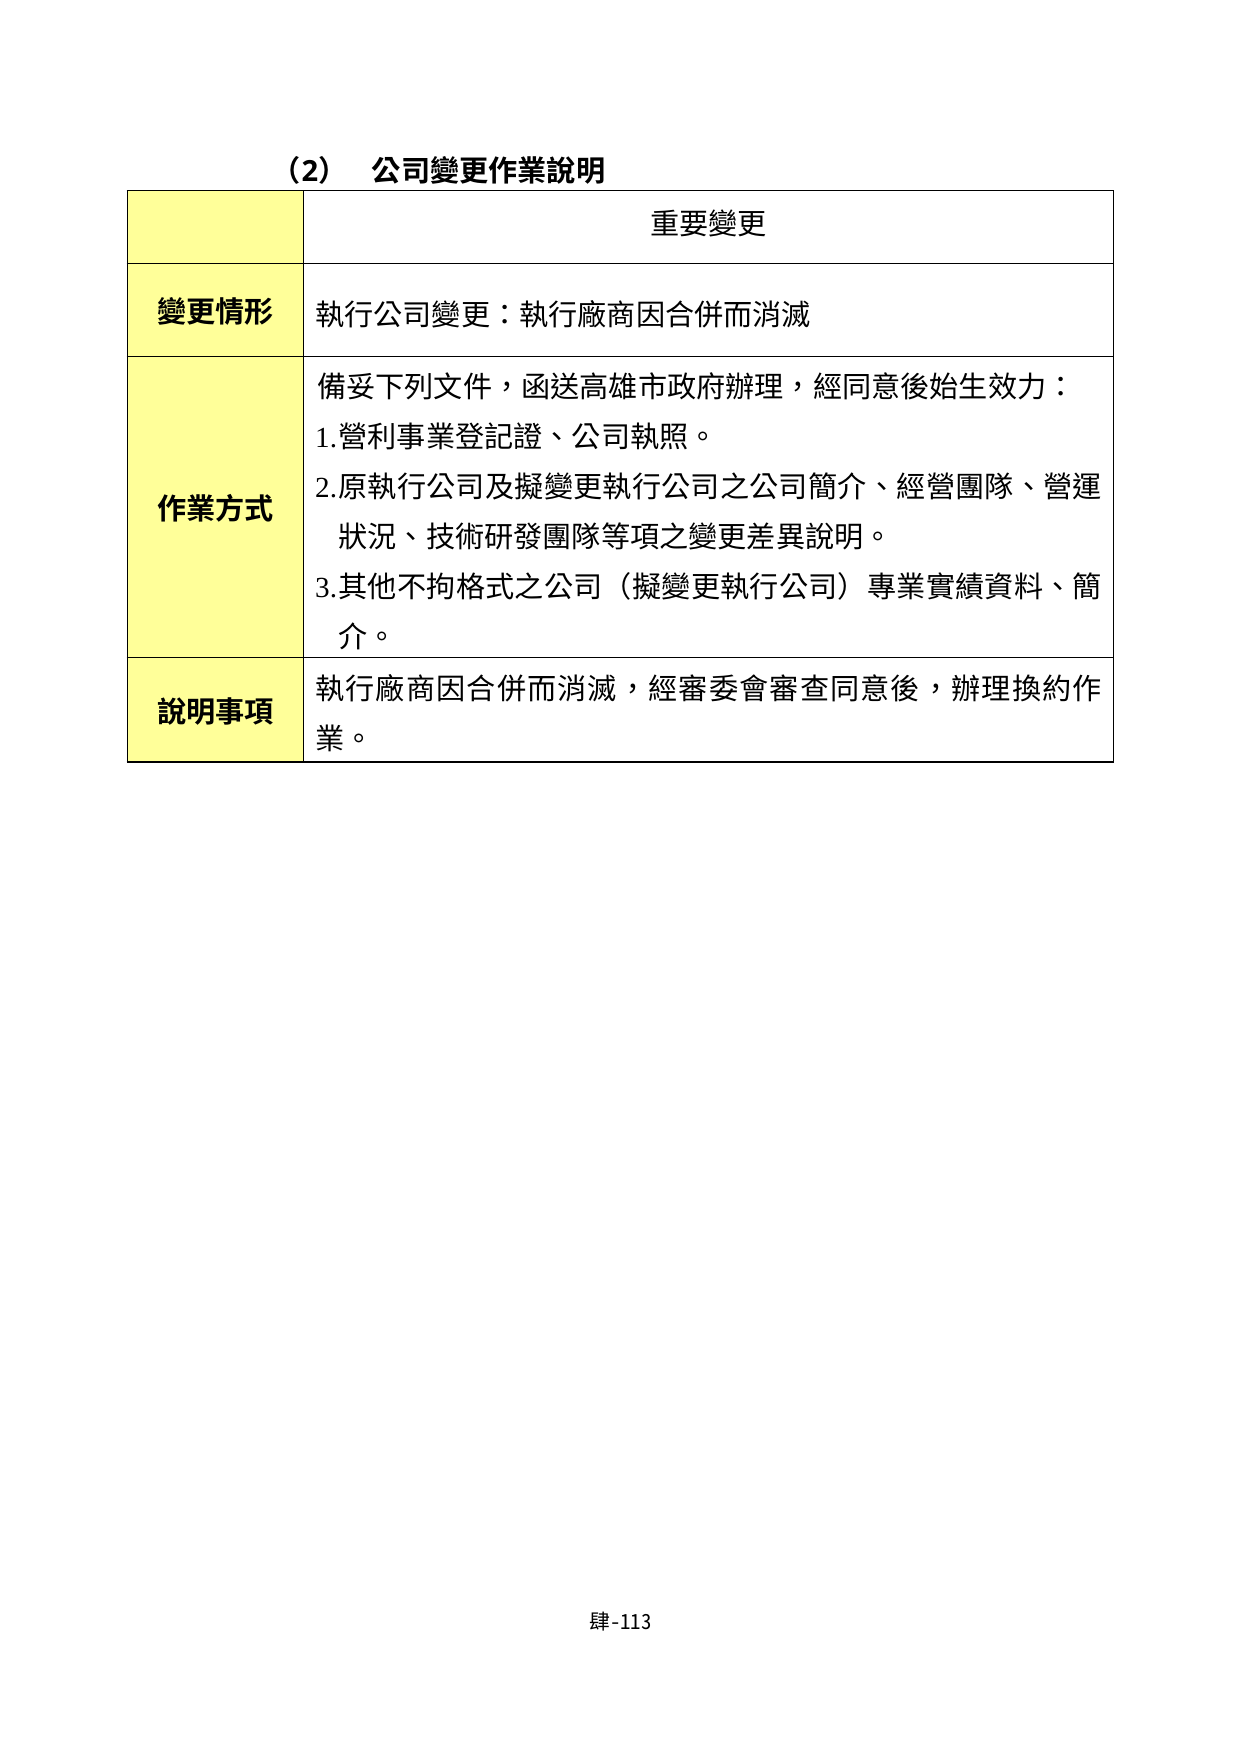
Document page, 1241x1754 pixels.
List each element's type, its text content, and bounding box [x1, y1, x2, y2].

table_cell 作業方式 [128, 357, 303, 657]
table_cell 執行廠商因合併而消滅，經審委會審查同意後，辦理換約作業。 [304, 658, 1113, 761]
table_cell 變更情形 [128, 264, 303, 356]
table_header 重要變更 [304, 191, 1113, 263]
table_cell 備妥下列文件，函送高雄市政府辦理，經同意後始生效力： 營利事業登記證、公司執照。 原執行公司及擬變更執行公司之公司簡介、經營團隊、營運狀況、技術研發團隊等項之變更差異說明。 其他不拘格式之公司（擬變更執行公司）專業實績資料、簡介。 [304, 357, 1113, 657]
table_cell 執行公司變更：執行廠商因合併而消滅 [304, 264, 1113, 356]
table_header [128, 191, 303, 263]
table_cell 說明事項 [128, 658, 303, 761]
list 公司變更作業說明 [272, 148, 1122, 190]
